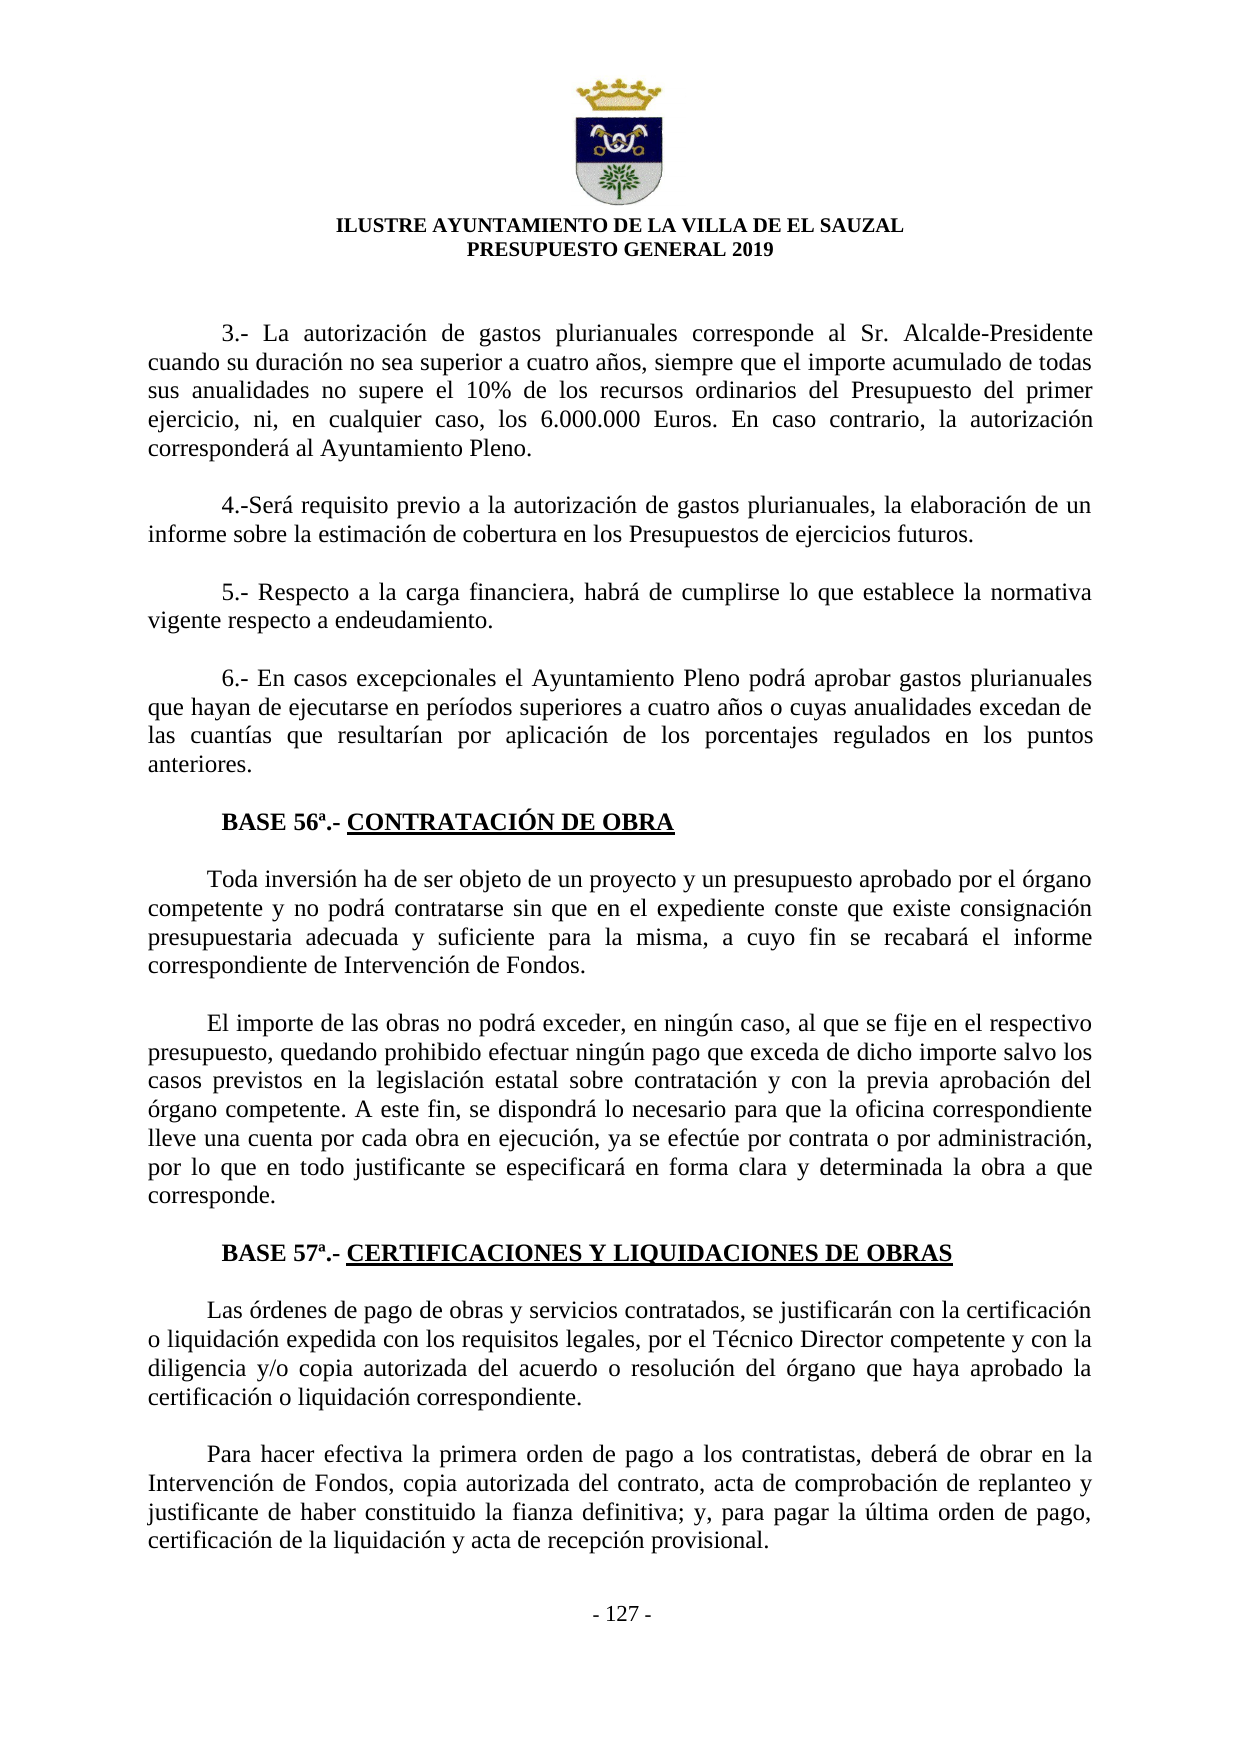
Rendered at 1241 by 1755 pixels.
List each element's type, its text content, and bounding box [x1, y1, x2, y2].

text 4.-Será requisito previo a la autorización de gastos plurianuales, la elaboración de un informe sobre la estimación de cobertura en los Presupuestos de ejercicios futuros. [148, 490, 1093, 548]
text Toda inversión ha de ser objeto de un proyecto y un presupuesto aprobado por el órgano competente y no podrá contratarse sin que en el expediente conste que existe consignación presupuestaria adecuada y suficiente para la misma, a cuyo fin se recabará el informe correspondiente de Intervención de Fondos. [148, 864, 1093, 979]
text Para hacer efectiva la primera orden de pago a los contratistas, deberá de obrar en la Intervención de Fondos, copia autorizada del contrato, acta de comprobación de replanteo y justificante de haber constituido la fianza definitiva; y, para pagar la última orden de pago, certificación de la liquidación y acta de recepción provisional. [148, 1439, 1093, 1554]
text 6.- En casos excepcionales el Ayuntamiento Pleno podrá aprobar gastos plurianuales que hayan de ejecutarse en períodos superiores a cuatro años o cuyas anualidades excedan de las cuantías que resultarían por aplicación de los porcentajes regulados en los puntos anteriores. [148, 663, 1093, 778]
text 5.- Respecto a la carga financiera, habrá de cumplirse lo que establece la normativa vigente respecto a endeudamiento. [148, 577, 1093, 634]
text Las órdenes de pago de obras y servicios contratados, se justificarán con la certificación o liquidación expedida con los requisitos legales, por el Técnico Director competente y con la diligencia y/o copia autorizada del acuerdo o resolución del órgano que haya aprobado la certificación o liquidación correspondiente. [148, 1295, 1093, 1410]
text El importe de las obras no podrá exceder, en ningún caso, al que se fije en el respectivo presupuesto, quedando prohibido efectuar ningún pago que exceda de dicho importe salvo los casos previstos en la legislación estatal sobre contratación y con la previa aprobación del órgano competente. A este fin, se dispondrá lo necesario para que la oficina correspondiente lleve una cuenta por cada obra en ejecución, ya se efectúe por contrata o por administración, por lo que en todo justificante se especificará en forma clara y determinada la obra a que corresponde. [148, 1008, 1093, 1209]
subtitle BASE 57ª.- CERTIFICACIONES Y LIQUIDACIONES DE OBRAS [221, 1238, 1141, 1267]
subtitle BASE 56ª.- CONTRATACIÓN DE OBRA [221, 807, 1141, 836]
text 3.- La autorización de gastos plurianuales corresponde al Sr. Alcalde-Presidente cuando su duración no sea superior a cuatro años, siempre que el importe acumulado de todas sus anualidades no supere el 10% de los recursos ordinarios del Presupuesto del primer ejercicio, ni, en cualquier caso, los 6.000.000 Euros. En caso contrario, la autorización corresponderá al Ayuntamiento Pleno. [148, 318, 1093, 462]
